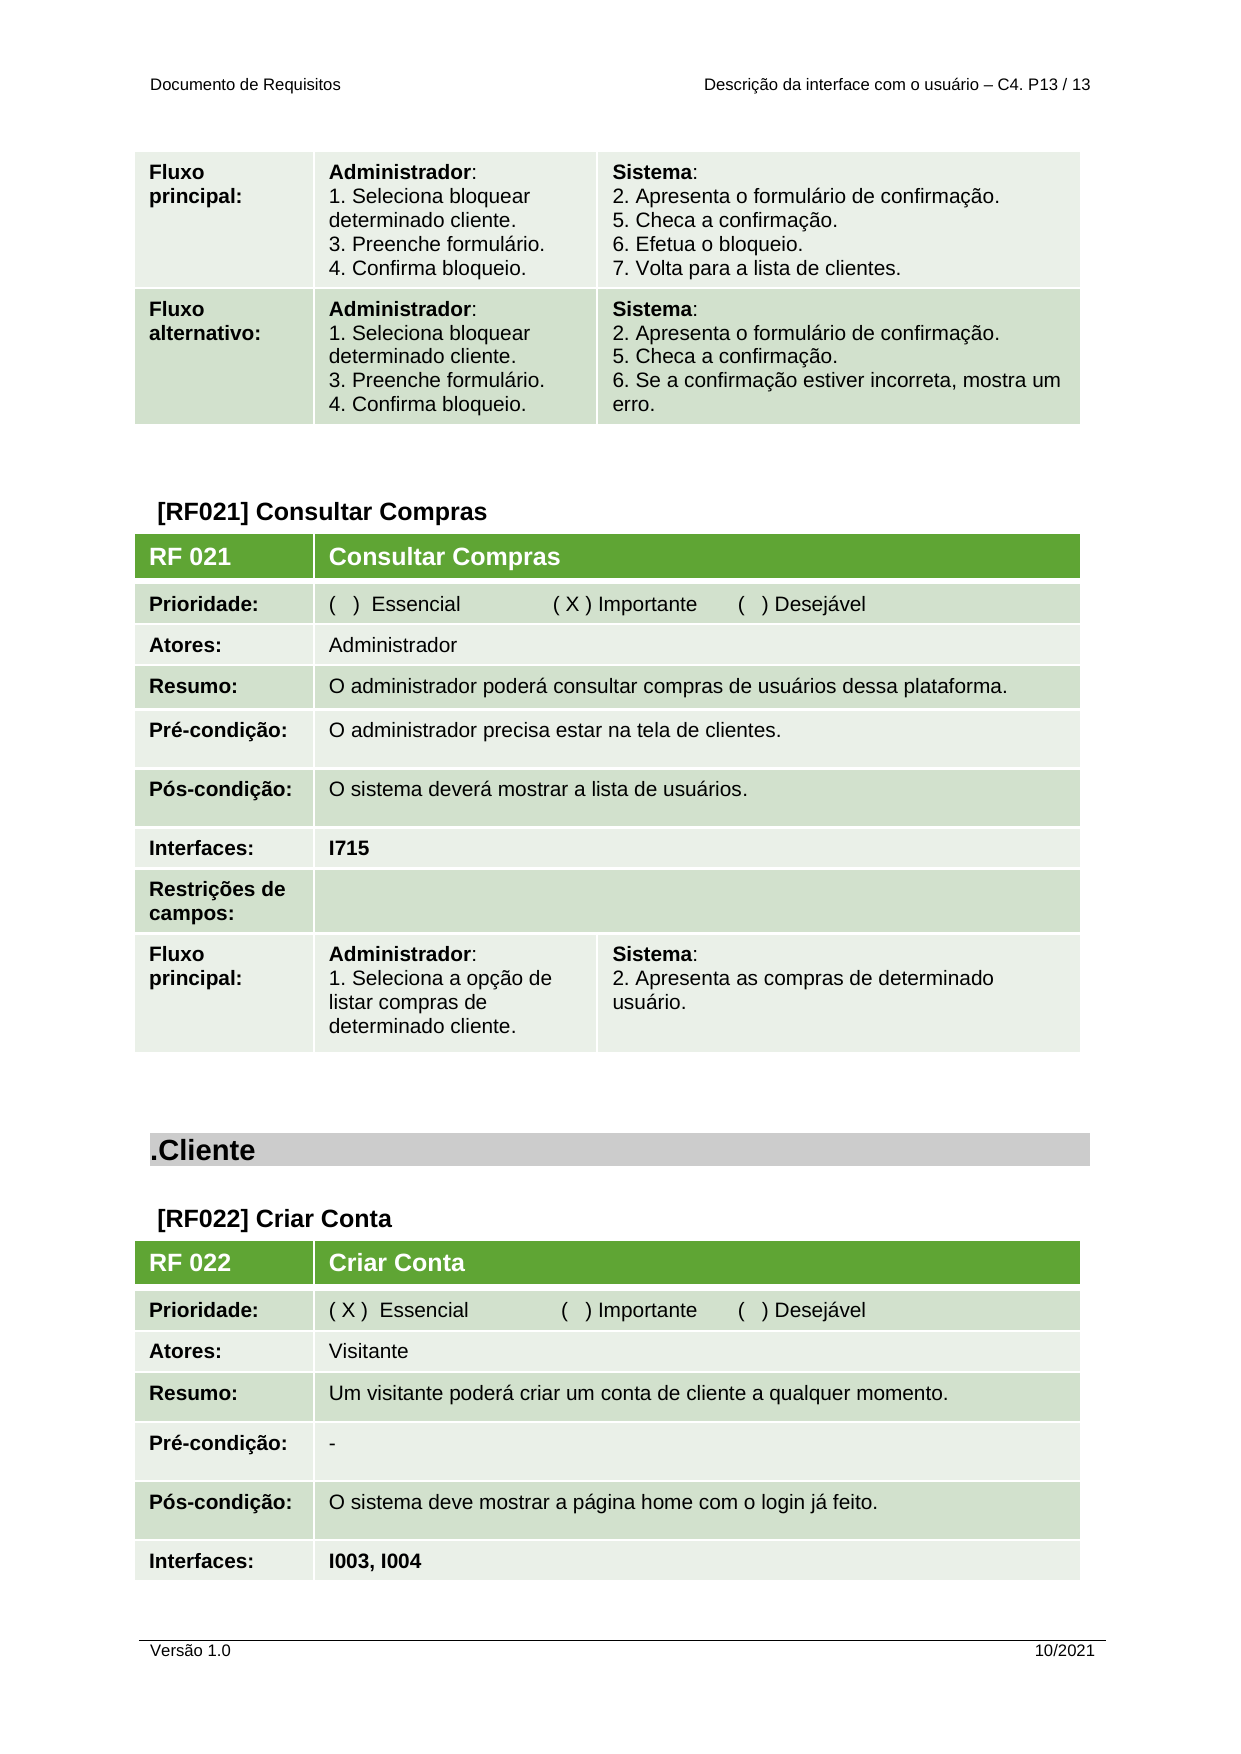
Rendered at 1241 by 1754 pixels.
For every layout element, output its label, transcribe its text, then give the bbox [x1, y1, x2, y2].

table_cell Sistema: 2. Apresenta o formulário de confirmação. 5. Checa a confirmação. 6. Se a confirmação estiver incorreta, mostra um erro. [598, 289, 1080, 424]
table_cell Visitante [315, 1332, 1080, 1371]
table_header RF 021 [135, 534, 313, 578]
table_cell - [315, 1423, 1080, 1480]
table_cell Pós-condição: [135, 1482, 313, 1539]
table_cell ( ) Essencial ( X ) Importante ( ) Desejável [315, 584, 1080, 623]
table_cell Resumo: [135, 666, 313, 708]
table_cell Administrador: 1. Seleciona bloquear determinado cliente. 3. Preenche formulário. 4. Confirma bloqueio. [315, 289, 596, 424]
table_cell Fluxo alternativo: [135, 289, 313, 424]
table_cell Fluxo principal: [135, 152, 313, 287]
subtitle [RF021] Consultar Compras [150, 497, 1090, 526]
table_cell Sistema: 2. Apresenta o formulário de confirmação. 5. Checa a confirmação. 6. Efetua o bloqueio. 7. Volta para a lista de clientes. [598, 152, 1080, 287]
table_header Criar Conta [315, 1241, 1080, 1284]
table_cell Administrador: 1. Seleciona bloquear determinado cliente. 3. Preenche formulário. 4. Confirma bloqueio. [315, 152, 596, 287]
table_header RF 022 [135, 1241, 313, 1284]
table_cell Pré-condição: [135, 1423, 313, 1480]
table_cell Pré-condição: [135, 711, 313, 767]
table_cell O administrador poderá consultar compras de usuários dessa plataforma. [315, 666, 1080, 708]
table_cell O sistema deverá mostrar a lista de usuários. [315, 770, 1080, 826]
table_cell Administrador [315, 625, 1080, 664]
table_cell Atores: [135, 625, 313, 664]
table_cell I715 [315, 829, 1080, 867]
table_cell Um visitante poderá criar um conta de cliente a qualquer momento. [315, 1373, 1080, 1421]
table_cell O administrador precisa estar na tela de clientes. [315, 711, 1080, 767]
table_cell Administrador: 1. Seleciona a opção de listar compras de determinado cliente. [315, 935, 596, 1052]
table_cell Sistema: 2. Apresenta as compras de determinado usuário. [598, 935, 1080, 1052]
table_cell Interfaces: [135, 829, 313, 867]
table_cell [315, 870, 1080, 932]
table_cell Resumo: [135, 1373, 313, 1421]
subtitle [RF022] Criar Conta [150, 1204, 1090, 1232]
table_cell Atores: [135, 1332, 313, 1371]
table_cell Interfaces: [135, 1541, 313, 1580]
subtitle Cliente [150, 1133, 1090, 1166]
table_cell Prioridade: [135, 1291, 313, 1330]
table_cell Prioridade: [135, 584, 313, 623]
table_cell ( X ) Essencial ( ) Importante ( ) Desejável [315, 1291, 1080, 1330]
table_cell Fluxo principal: [135, 935, 313, 1052]
table_header Consultar Compras [315, 534, 1080, 578]
table_cell Pós-condição: [135, 770, 313, 826]
table_cell Restrições de campos: [135, 870, 313, 932]
table_cell I003, I004 [315, 1541, 1080, 1580]
table_cell O sistema deve mostrar a página home com o login já feito. [315, 1482, 1080, 1539]
